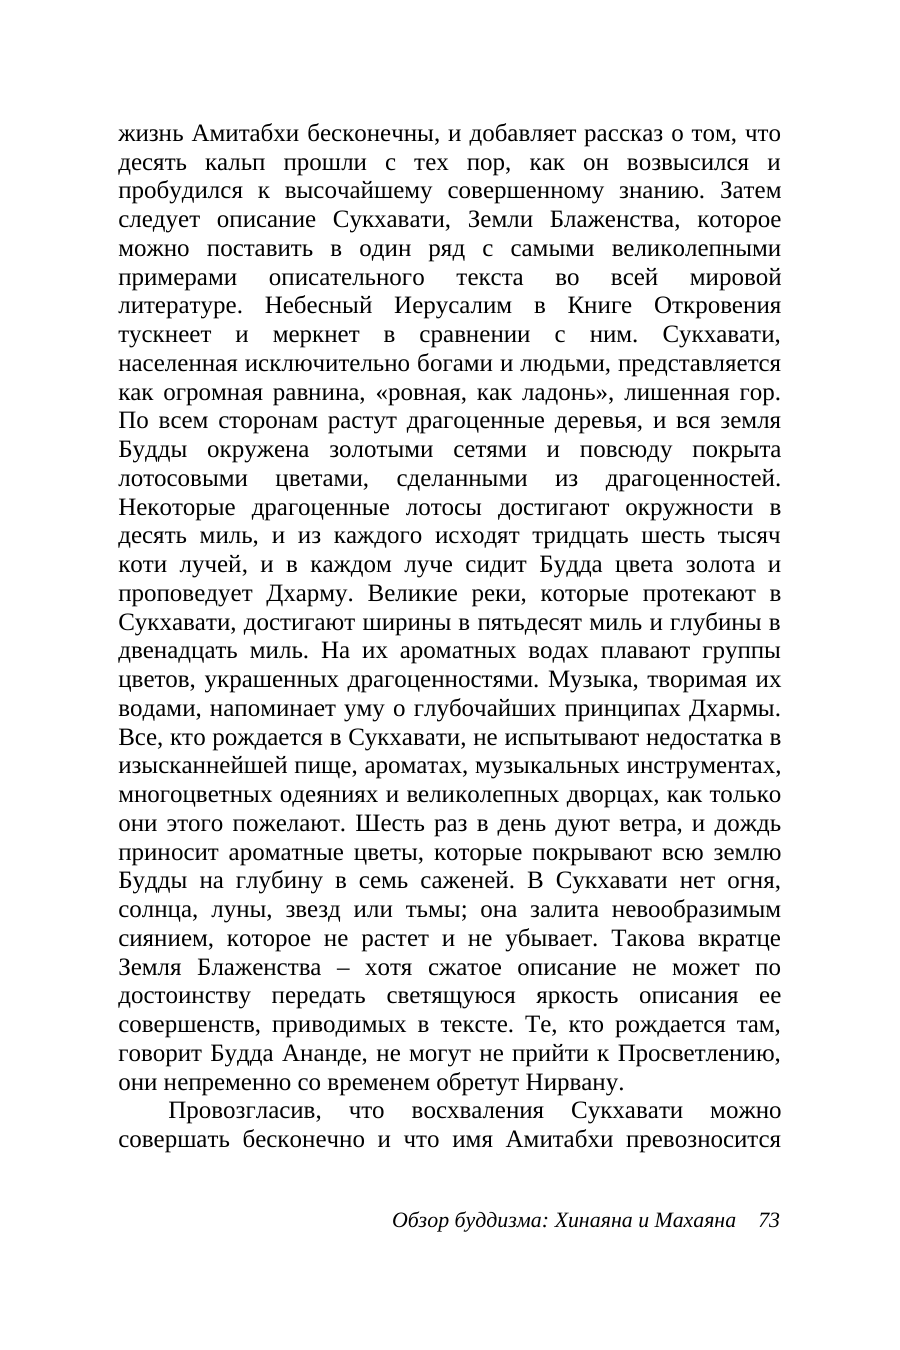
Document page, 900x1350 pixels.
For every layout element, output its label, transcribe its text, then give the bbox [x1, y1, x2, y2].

text Провозгласив, что восхваления Сукхавати можно совершать бесконечно и что имя Амитабхи превозносится [118, 1096, 782, 1153]
text жизнь Амитабхи бесконечны, и добавляет рассказ о том, что десять кальп прошли с тех пор, как он возвысился и пробудился к высочайшему совершенному знанию. Затем следует описание Сукхавати, Земли Блаженства, которое можно поставить в один ряд с самыми великолепными примерами описательного текста во всей мировой литературе. Небесный Иерусалим в Книге Откровения тускнеет и меркнет в сравнении с ним. Сукхавати, населенная исключительно богами и людьми, представляется как огромная равнина, «ровная, как ладонь», лишенная гор. По всем сторонам растут драгоценные деревья, и вся земля Будды окружена золотыми сетями и повсюду покрыта лотосовыми цветами, сделанными из драгоценностей. Некоторые драгоценные лотосы достигают окружности в десять миль, и из каждого исходят тридцать шесть тысяч коти лучей, и в каждом луче сидит Будда цвета золота и проповедует Дхарму. Великие реки, которые протекают в Сукхавати, достигают ширины в пятьдесят миль и глубины в двенадцать миль. На их ароматных водах плавают группы цветов, украшенных драгоценностями. Музыка, творимая их водами, напоминает уму о глубочайших принципах Дхармы. Все, кто рождается в Сукхавати, не испытывают недостатка в изысканнейшей пище, ароматах, музыкальных инструментах, многоцветных одеяниях и великолепных дворцах, как только они этого пожелают. Шесть раз в день дуют ветра, и дождь приносит ароматные цветы, которые покрывают всю землю Будды на глубину в семь саженей. В Сукхавати нет огня, солнца, луны, звезд или тьмы; она залита невообразимым сиянием, которое не растет и не убывает. Такова вкратце Земля Блаженства – хотя сжатое описание не может по достоинству передать светящуюся яркость описания ее совершенств, приводимых в тексте. Те, кто рождается там, говорит Будда Ананде, не могут не прийти к Просветлению, они непременно со временем обретут Нирвану. [118, 118, 782, 1096]
